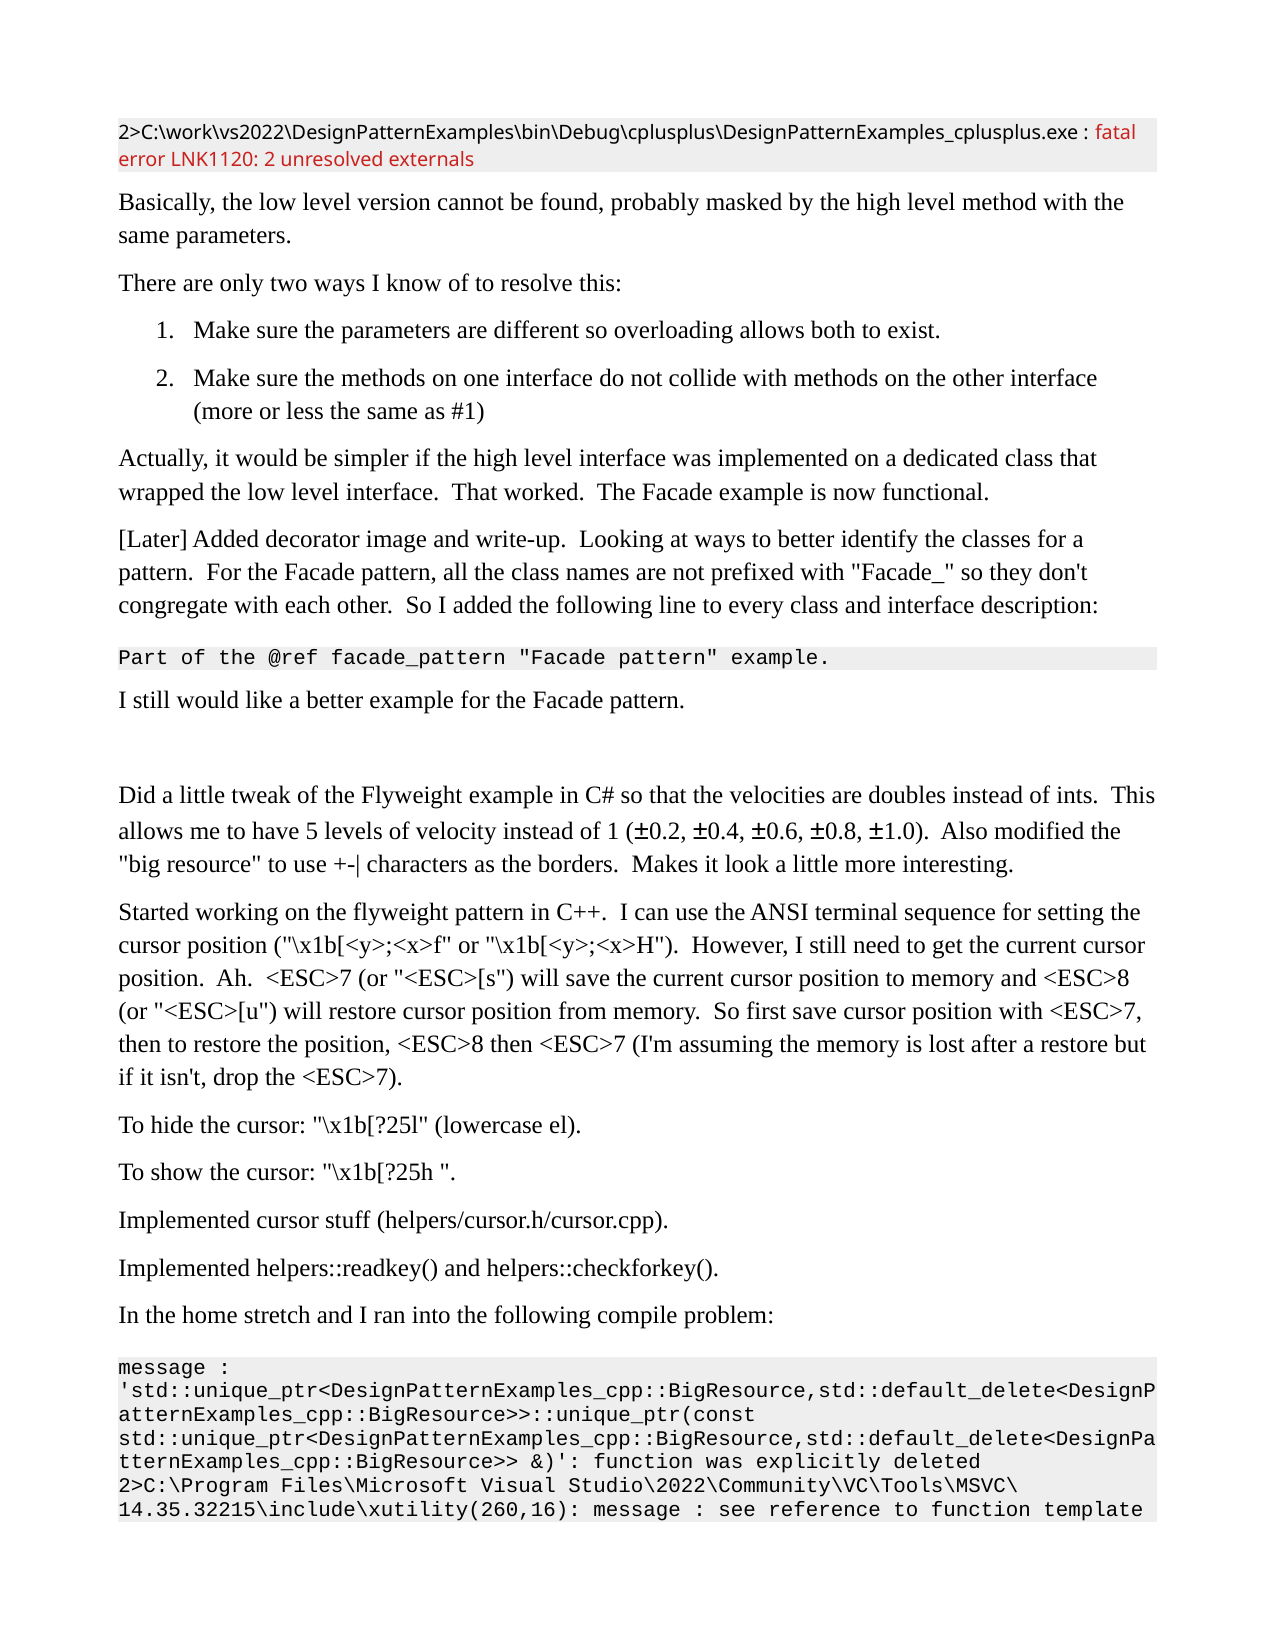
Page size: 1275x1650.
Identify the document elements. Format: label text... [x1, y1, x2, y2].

text 2>C:\Program Files\Microsoft Visual Studio\2022\Community\VC\Tools\MSVC\14.35.32215\include\xutility(260,16): message : see reference to function template [118, 1475, 1157, 1522]
text In the home stretch and I ran into the following compile problem: [118, 1300, 1157, 1329]
list Make sure the methods on one interface do not collide with methods on the other interface (more or less the same as #1) [156, 363, 1157, 425]
text message : 'std::unique_ptr<DesignPatternExamples_cpp::BigResource,std::default_delete<DesignPatternExamples_cpp::BigResource>>::unique_ptr(const std::unique_ptr<DesignPatternExamples_cpp::BigResource,std::default_delete<DesignPatternExamples_cpp::BigResource>> &)': function was explicitly deleted [118, 1357, 1157, 1475]
text To hide the cursor: "\x1b[?25l" (lowercase el). [118, 1110, 1157, 1139]
text Did a little tweak of the Flyweight example in C# so that the velocities are doubles instead of ints. This allows me to have 5 levels of velocity instead of 1 (±0.2, ±0.4, ±0.6, ±0.8, ±1.0). Also modified the "big resource" to use +-| characters as the borders. Makes it look a little more interesting. [118, 781, 1157, 878]
text There are only two ways I know of to resolve this: [118, 268, 1157, 296]
text Started working on the flyweight pattern in C++. I can use the ANSI terminal sequence for setting the cursor position ("\x1b[<y>;<x>f" or "\x1b[<y>;<x>H"). However, I still need to get the current cursor position. Ah. <ESC>7 (or "<ESC>[s") will save the current cursor position to memory and <ESC>8 (or "<ESC>[u") will restore cursor position from memory. So first save cursor position with <ESC>7, then to restore the position, <ESC>8 then <ESC>7 (I'm assuming the memory is lost after a restore but if it isn't, drop the <ESC>7). [118, 897, 1157, 1091]
text 2>C:\work\vs2022\DesignPatternExamples\bin\Debug\cplusplus\DesignPatternExamples_cplusplus.exe : fatal error LNK1120: 2 unresolved externals [118, 118, 1157, 172]
list Make sure the parameters are different so overloading allows both to exist. [156, 315, 1157, 344]
text [Later] Added decorator image and write-up. Looking at ways to better identify the classes for a pattern. For the Facade pattern, all the class names are not prefixed with "Facade_" so they don't congregate with each other. So I added the following line to every class and interface description: [118, 524, 1157, 619]
text To show the cursor: "\x1b[?25h ". [118, 1157, 1157, 1186]
text I still would like a better example for the Facade pattern. [118, 685, 1157, 714]
text Implemented helpers::readkey() and helpers::checkforkey(). [118, 1253, 1157, 1281]
text Actually, it would be simpler if the high level interface was implemented on a dedicated class that wrapped the low level interface. That worked. The Facade example is now functional. [118, 443, 1157, 505]
text Implemented cursor stuff (helpers/cursor.h/cursor.cpp). [118, 1205, 1157, 1234]
text Part of the @ref facade_pattern "Facade pattern" example. [118, 647, 1157, 670]
text Basically, the low level version cannot be found, probably masked by the high level method with the same parameters. [118, 187, 1157, 249]
